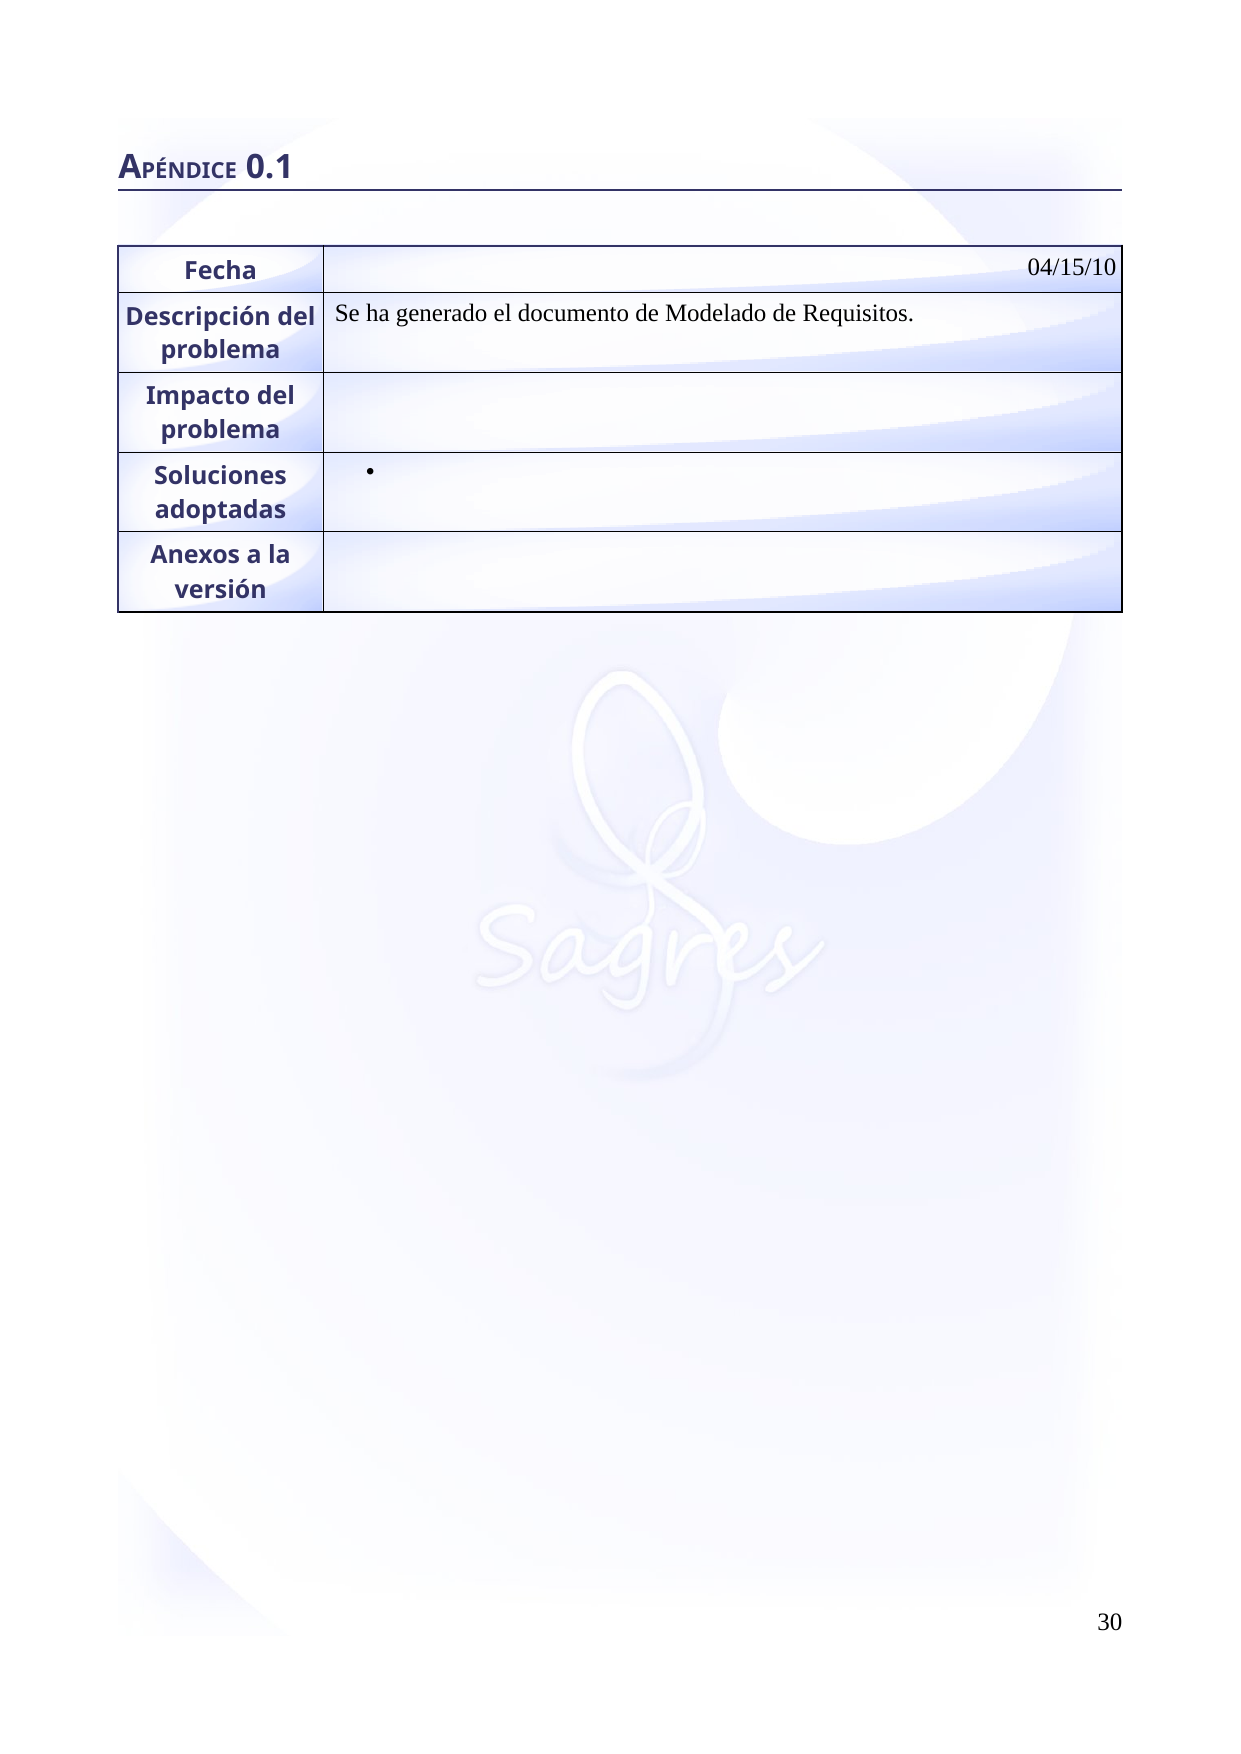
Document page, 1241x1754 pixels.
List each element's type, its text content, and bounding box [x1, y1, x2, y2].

subtitle Apéndice 0.1 [118, 143, 1122, 189]
table_cell [324, 453, 1121, 531]
table_cell [324, 373, 1121, 452]
table_cell [324, 532, 1121, 611]
table_header 15/04/10 [324, 247, 1121, 292]
table_header Fecha [119, 247, 323, 292]
table_cell Anexos a la versión [119, 532, 323, 611]
picture [118, 613, 1122, 1636]
table_cell Impacto del problema [119, 373, 323, 452]
table_cell Descripción del problema [119, 293, 323, 372]
table_cell Se ha generado el documento de Modelado de Requisitos. [324, 293, 1121, 372]
picture [118, 191, 1122, 245]
picture [118, 118, 1122, 143]
table_cell Soluciones adoptadas [119, 453, 323, 531]
